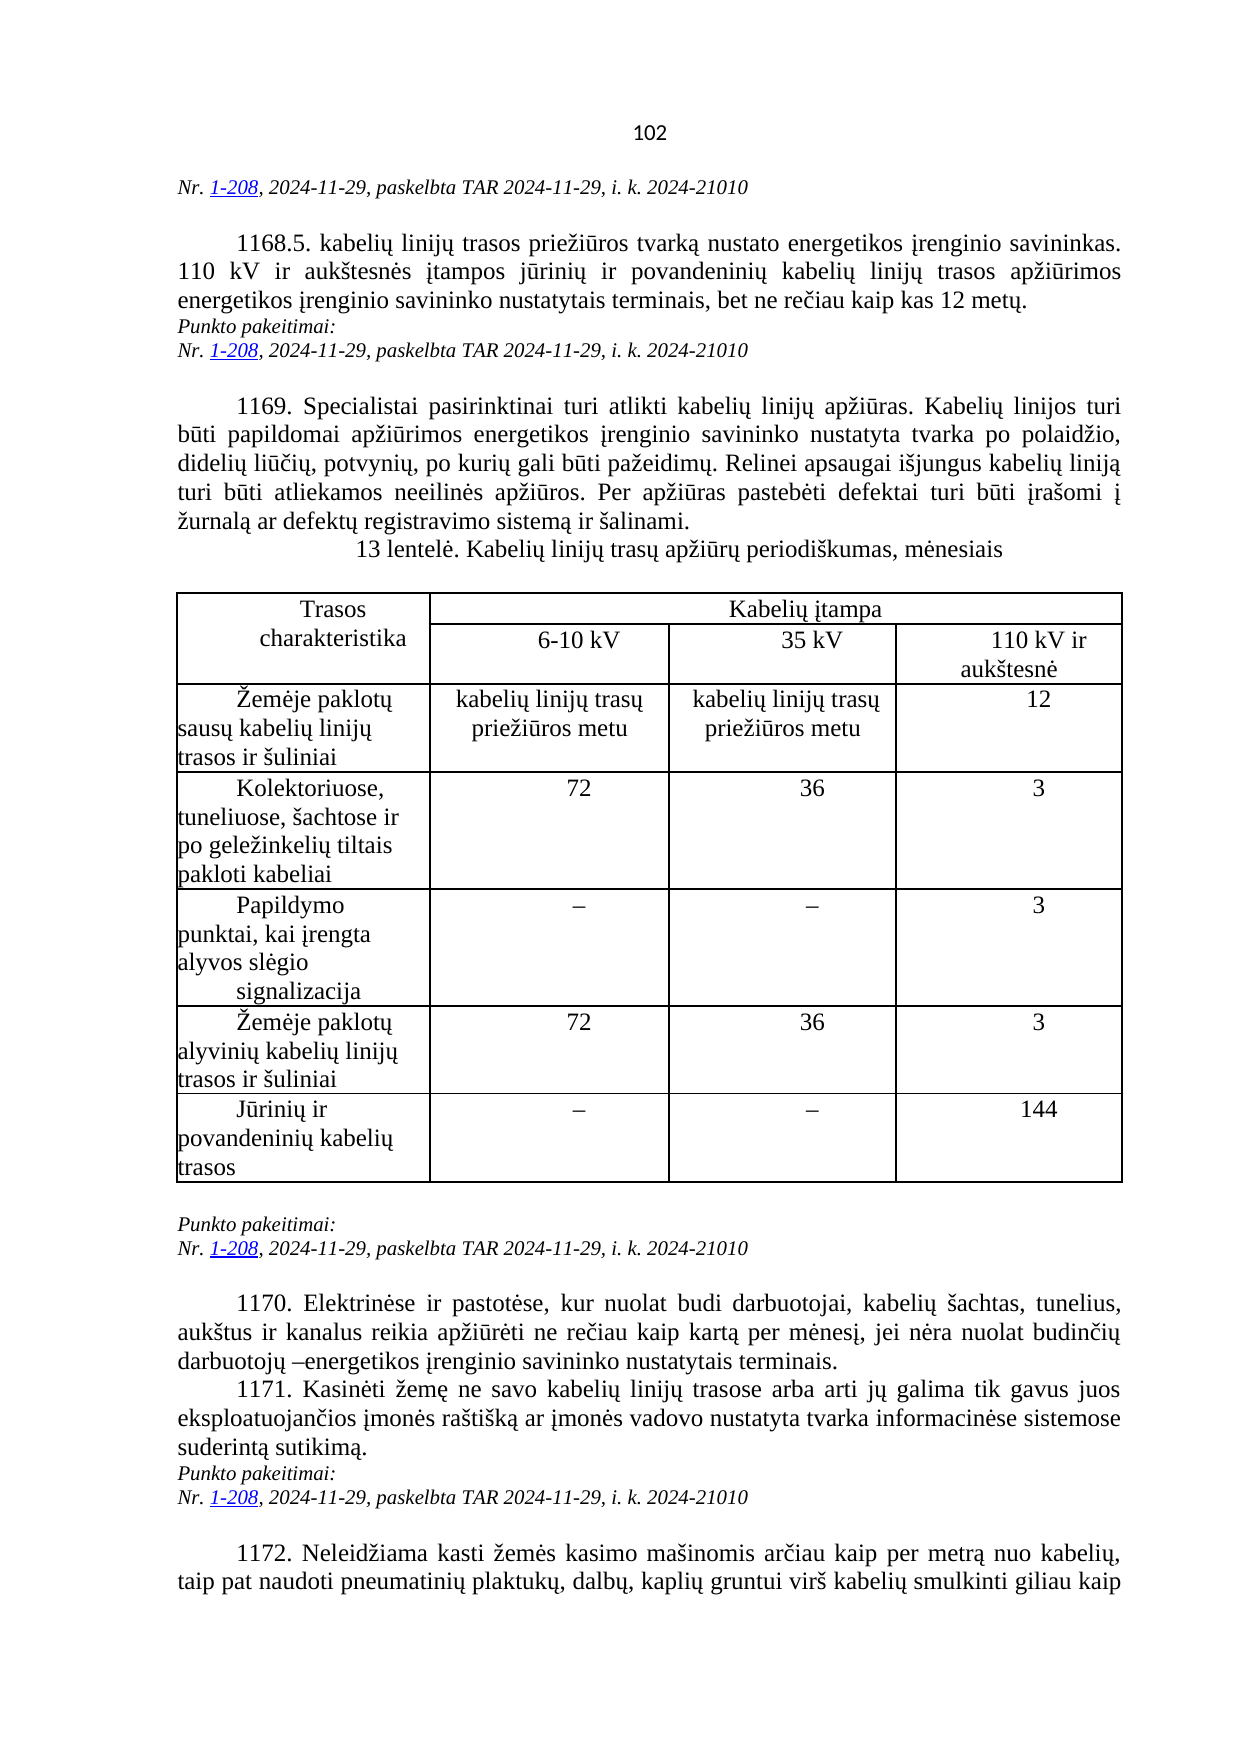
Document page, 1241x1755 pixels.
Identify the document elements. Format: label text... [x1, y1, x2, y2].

table_cell – [431, 890, 668, 1005]
text 1171. Kasinėti žemę ne savo kabelių linijų trasose arba arti jų galima tik gavus juos eksploatuojančios įmonės raštišką ar įmonės vadovo nustatyta tvarka informacinėse sistemose suderintą sutikimą. [177, 1374, 1122, 1461]
table_cell – [670, 1094, 895, 1181]
text Punkto pakeitimai: [177, 1211, 1122, 1236]
table_cell 110 kV ir aukštesnė [897, 625, 1121, 682]
table_cell 3 [897, 890, 1121, 1005]
table_cell 72 [431, 773, 668, 888]
text 13 lentelė. Kabelių linijų trasų apžiūrų periodiškumas, mėnesiais [177, 534, 1122, 563]
table_cell 6-10 kV [431, 625, 668, 682]
text Nr. 1-208, 2024-11-29, paskelbta TAR 2024-11-29, i. k. 2024-21010 [177, 1236, 1122, 1259]
table_header Kabelių įtampa [431, 594, 1121, 623]
table_cell 36 [670, 1007, 895, 1093]
table_cell kabelių linijų trasų priežiūros metu [670, 685, 895, 771]
table_cell – [670, 890, 895, 1005]
table_cell Žemėje paklotų sausų kabelių linijų trasos ir šuliniai [178, 685, 429, 771]
table_cell 3 [897, 1007, 1121, 1093]
table_cell Papildymo punktai, kai įrengta alyvos slėgio signalizacija [178, 890, 429, 1005]
table_cell 36 [670, 773, 895, 888]
text Nr. 1-208, 2024-11-29, paskelbta TAR 2024-11-29, i. k. 2024-21010 [177, 175, 1122, 199]
text Punkto pakeitimai: [177, 314, 1122, 338]
table_cell Žemėje paklotų alyvinių kabelių linijų trasos ir šuliniai [178, 1007, 429, 1093]
text 1169. Specialistai pasirinktinai turi atlikti kabelių linijų apžiūras. Kabelių linijos turi būti papildomai apžiūrimos energetikos įrenginio savininko nustatyta tvarka po polaidžio, didelių liūčių, potvynių, po kurių gali būti pažeidimų. Relinei apsaugai išjungus kabelių liniją turi būti atliekamos neeilinės apžiūros. Per apžiūras pastebėti defektai turi būti įrašomi į žurnalą ar defektų registravimo sistemą ir šalinami. [177, 391, 1122, 534]
text 1170. Elektrinėse ir pastotėse, kur nuolat budi darbuotojai, kabelių šachtas, tunelius, aukštus ir kanalus reikia apžiūrėti ne rečiau kaip kartą per mėnesį, jei nėra nuolat budinčių darbuotojų –energetikos įrenginio savininko nustatytais terminais. [177, 1288, 1122, 1374]
table_cell 144 [897, 1094, 1121, 1181]
table_cell 3 [897, 773, 1121, 888]
table_cell Jūrinių ir povandeninių kabelių trasos [178, 1094, 429, 1181]
table_cell – [431, 1094, 668, 1181]
table_cell 72 [431, 1007, 668, 1093]
text 1168.5. kabelių linijų trasos priežiūros tvarką nustato energetikos įrenginio savininkas. 110 kV ir aukštesnės įtampos jūrinių ir povandeninių kabelių linijų trasos apžiūrimos energetikos įrenginio savininko nustatytais terminais, bet ne rečiau kaip kas 12 metų. [177, 228, 1122, 314]
text Punkto pakeitimai: [177, 1461, 1122, 1485]
text 1172. Neleidžiama kasti žemės kasimo mašinomis arčiau kaip per metrą nuo kabelių, taip pat naudoti pneumatinių plaktukų, dalbų, kaplių gruntui virš kabelių smulkinti giliau kaip [177, 1538, 1122, 1595]
table_cell 12 [897, 685, 1121, 771]
text Nr. 1-208, 2024-11-29, paskelbta TAR 2024-11-29, i. k. 2024-21010 [177, 1485, 1122, 1509]
table_cell kabelių linijų trasų priežiūros metu [431, 685, 668, 771]
text Nr. 1-208, 2024-11-29, paskelbta TAR 2024-11-29, i. k. 2024-21010 [177, 338, 1122, 362]
table_header Trasos charakteristika [178, 594, 429, 682]
table_cell Kolektoriuose, tuneliuose, šachtose ir po geležinkelių tiltais pakloti kabeliai [178, 773, 429, 888]
table_cell 35 kV [670, 625, 895, 682]
